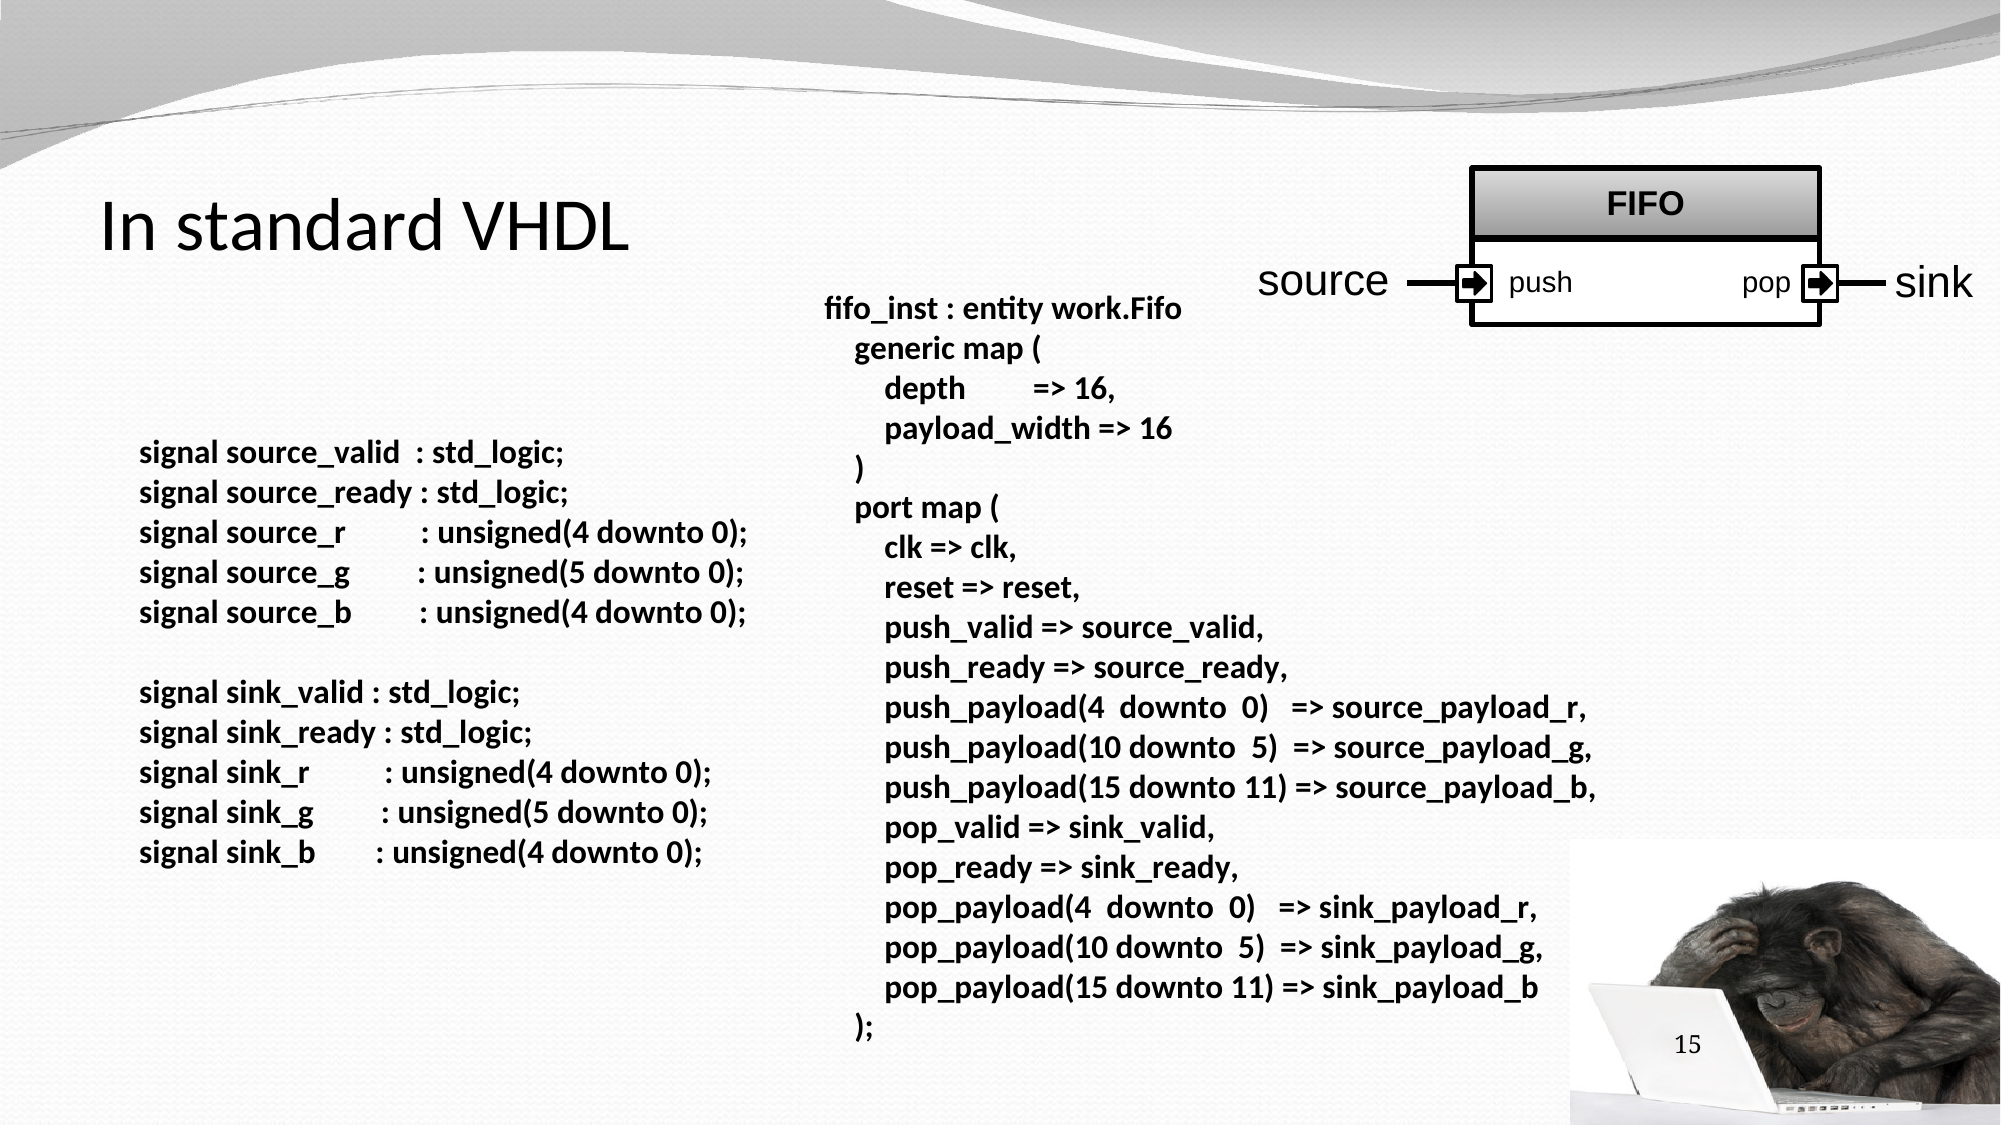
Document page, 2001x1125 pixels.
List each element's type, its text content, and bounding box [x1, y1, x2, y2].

text_box fifo_inst : entity work.Fifo generic map ( depth => 16, payload_width => 16 ) port map ( clk => clk, reset => reset, push_valid => source_valid, push_ready => source_ready, push_payload(4 downto 0) => source_payload_r, push_payload(10 downto 5) => source_payload_g, push_payload(15 downto 11) => source_payload_b, pop_valid => sink_valid, pop_ready => sink_ready, pop_payload(4 downto 0) => sink_payload_r, pop_payload(10 downto 5) => sink_payload_g, pop_payload(15 downto 11) => sink_payload_b ); [779, 278, 1928, 1125]
text_box [1535, 1003, 1703, 1064]
title In standard VHDL [99, 78, 1985, 266]
text_box signal source_valid : std_logic; signal source_ready : std_logic; signal source_r : unsigned(4 downto 0); signal source_g : unsigned(5 downto 0); signal source_b : unsigned(4 downto 0); signal sink_valid : std_logic; signal sink_ready : std_logic; signal sink_r : unsigned(4 downto 0); signal sink_g : unsigned(5 downto 0); signal sink_b : unsigned(4 downto 0); [94, 423, 779, 934]
picture [0, 0, 2001, 1125]
